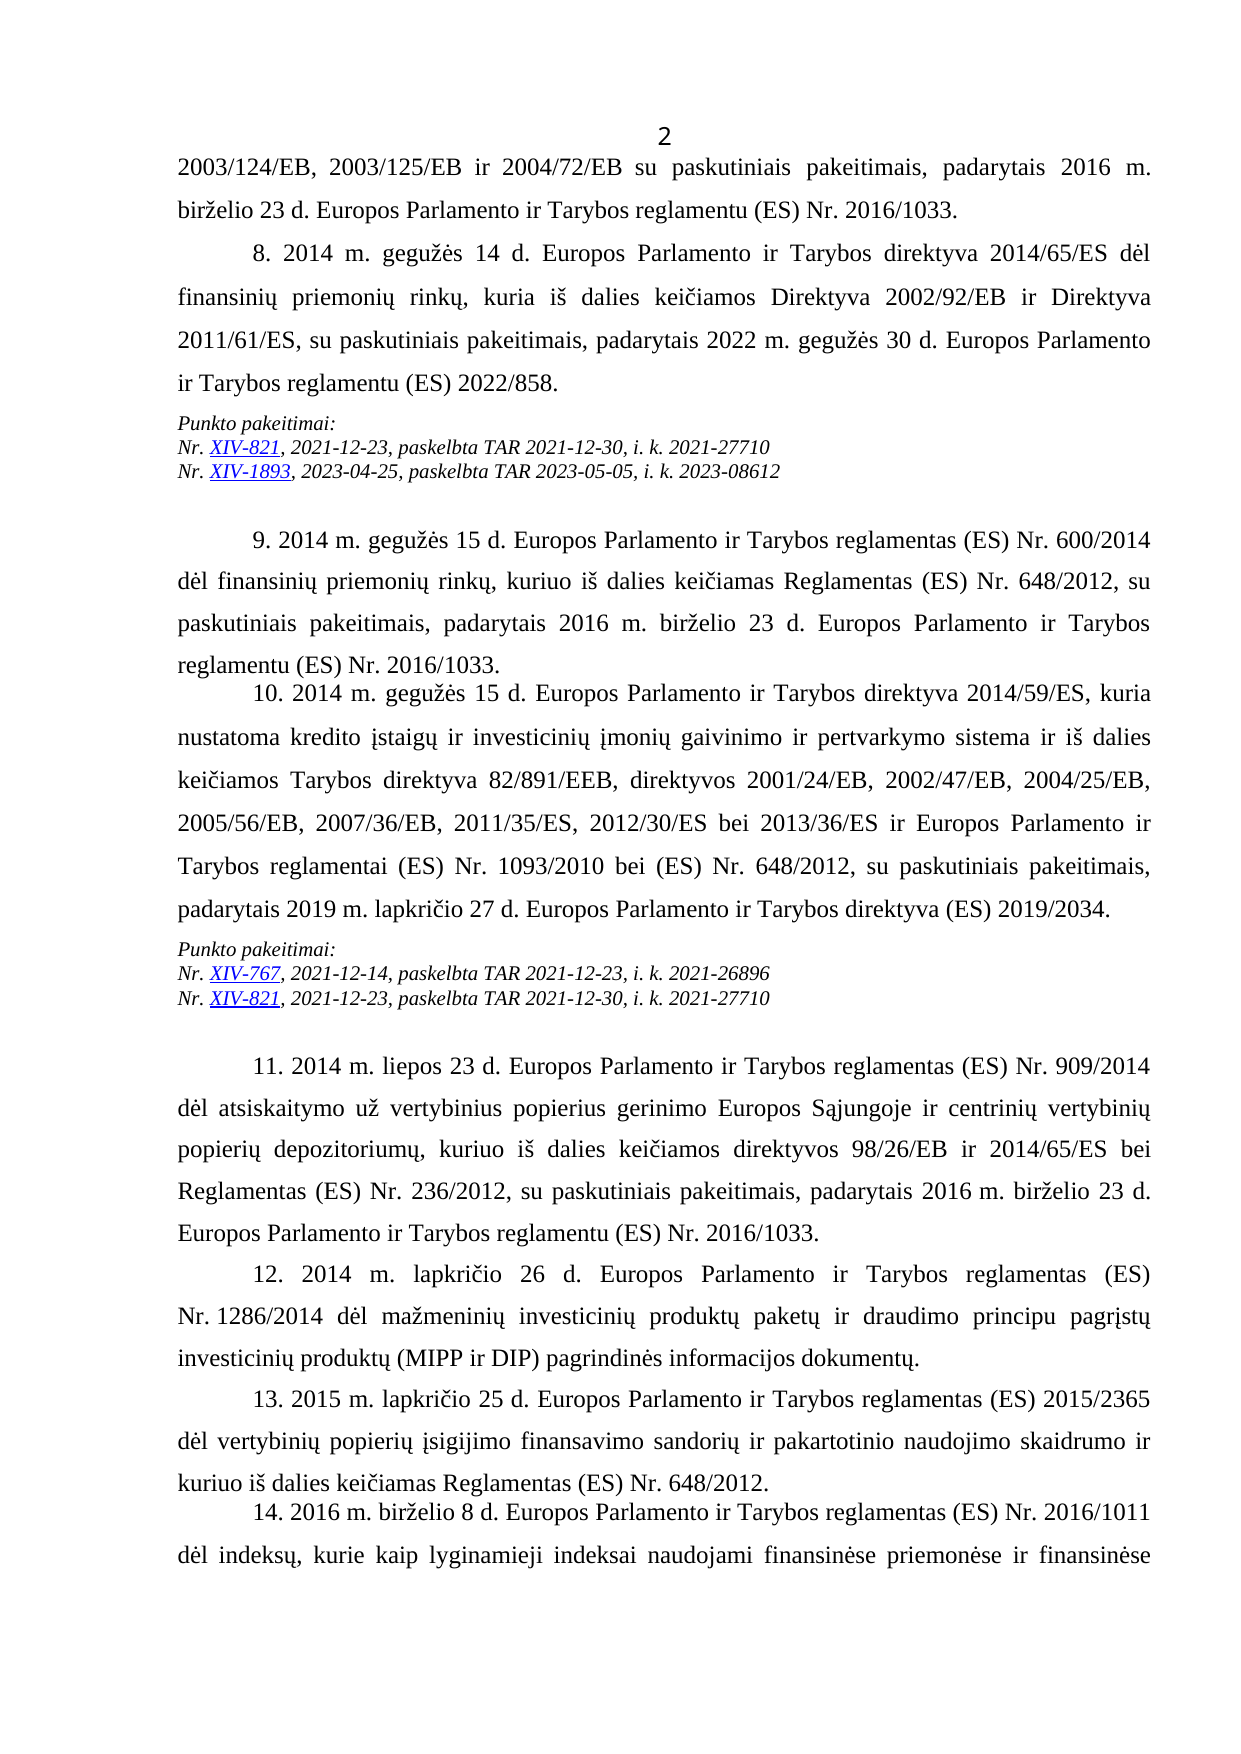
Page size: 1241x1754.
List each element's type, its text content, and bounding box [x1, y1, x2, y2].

text 12. 2014 m. lapkričio 26 d. Europos Parlamento ir Tarybos reglamentas (ES) Nr. 1286/2014 dėl mažmeninių investicinių produktų paketų ir draudimo principu pagrįstų investicinių produktų (MIPP ir DIP) pagrindinės informacijos dokumentų. [177, 1247, 1152, 1372]
text 13. 2015 m. lapkričio 25 d. Europos Parlamento ir Tarybos reglamentas (ES) 2015/2365 dėl vertybinių popierių įsigijimo finansavimo sandorių ir pakartotinio naudojimo skaidrumo ir kuriuo iš dalies keičiamas Reglamentas (ES) Nr. 648/2012. [177, 1372, 1152, 1497]
text Nr. XIV-767, 2021-12-14, paskelbta TAR 2021-12-23, i. k. 2021-26896 [177, 961, 1152, 985]
text Nr. XIV-821, 2021-12-23, paskelbta TAR 2021-12-30, i. k. 2021-27710 [177, 985, 1152, 1009]
text Punkto pakeitimai: [177, 937, 1152, 961]
text Punkto pakeitimai: [177, 411, 1152, 435]
text Nr. XIV-821, 2021-12-23, paskelbta TAR 2021-12-30, i. k. 2021-27710 [177, 435, 1152, 459]
text 11. 2014 m. liepos 23 d. Europos Parlamento ir Tarybos reglamentas (ES) Nr. 909/2014 dėl atsiskaitymo už vertybinius popierius gerinimo Europos Sąjungoje ir centrinių vertybinių popierių depozitoriumų, kuriuo iš dalies keičiamos direktyvos 98/26/EB ir 2014/65/ES bei Reglamentas (ES) Nr. 236/2012, su paskutiniais pakeitimais, padarytais 2016 m. birželio 23 d. Europos Parlamento ir Tarybos reglamentu (ES) Nr. 2016/1033. [177, 1038, 1152, 1247]
text 14. 2016 m. birželio 8 d. Europos Parlamento ir Tarybos reglamentas (ES) Nr. 2016/1011 dėl indeksų, kurie kaip lyginamieji indeksai naudojami finansinėse priemonėse ir finansinėse [177, 1497, 1152, 1568]
text 10. 2014 m. gegužės 15 d. Europos Parlamento ir Tarybos direktyva 2014/59/ES, kuria nustatoma kredito įstaigų ir investicinių įmonių gaivinimo ir pertvarkymo sistema ir iš dalies keičiamos Tarybos direktyva 82/891/EEB, direktyvos 2001/24/EB, 2002/47/EB, 2004/25/EB, 2005/56/EB, 2007/36/EB, 2011/35/ES, 2012/30/ES bei 2013/36/ES ir Europos Parlamento ir Tarybos reglamentai (ES) Nr. 1093/2010 bei (ES) Nr. 648/2012, su paskutiniais pakeitimais, padarytais 2019 m. lapkričio 27 d. Europos Parlamento ir Tarybos direktyva (ES) 2019/2034. [177, 678, 1152, 923]
text 8. 2014 m. gegužės 14 d. Europos Parlamento ir Tarybos direktyva 2014/65/ES dėl finansinių priemonių rinkų, kuria iš dalies keičiamos Direktyva 2002/92/EB ir Direktyva 2011/61/ES, su paskutiniais pakeitimais, padarytais 2022 m. gegužės 30 d. Europos Parlamento ir Tarybos reglamentu (ES) 2022/858. [177, 238, 1152, 397]
text 9. 2014 m. gegužės 15 d. Europos Parlamento ir Tarybos reglamentas (ES) Nr. 600/2014 dėl finansinių priemonių rinkų, kuriuo iš dalies keičiamas Reglamentas (ES) Nr. 648/2012, su paskutiniais pakeitimais, padarytais 2016 m. birželio 23 d. Europos Parlamento ir Tarybos reglamentu (ES) Nr. 2016/1033. [177, 512, 1152, 678]
text 2003/124/EB, 2003/125/EB ir 2004/72/EB su paskutiniais pakeitimais, padarytais 2016 m. birželio 23 d. Europos Parlamento ir Tarybos reglamentu (ES) Nr. 2016/1033. [177, 152, 1152, 224]
text Nr. XIV-1893, 2023-04-25, paskelbta TAR 2023-05-05, i. k. 2023-08612 [177, 459, 1152, 483]
